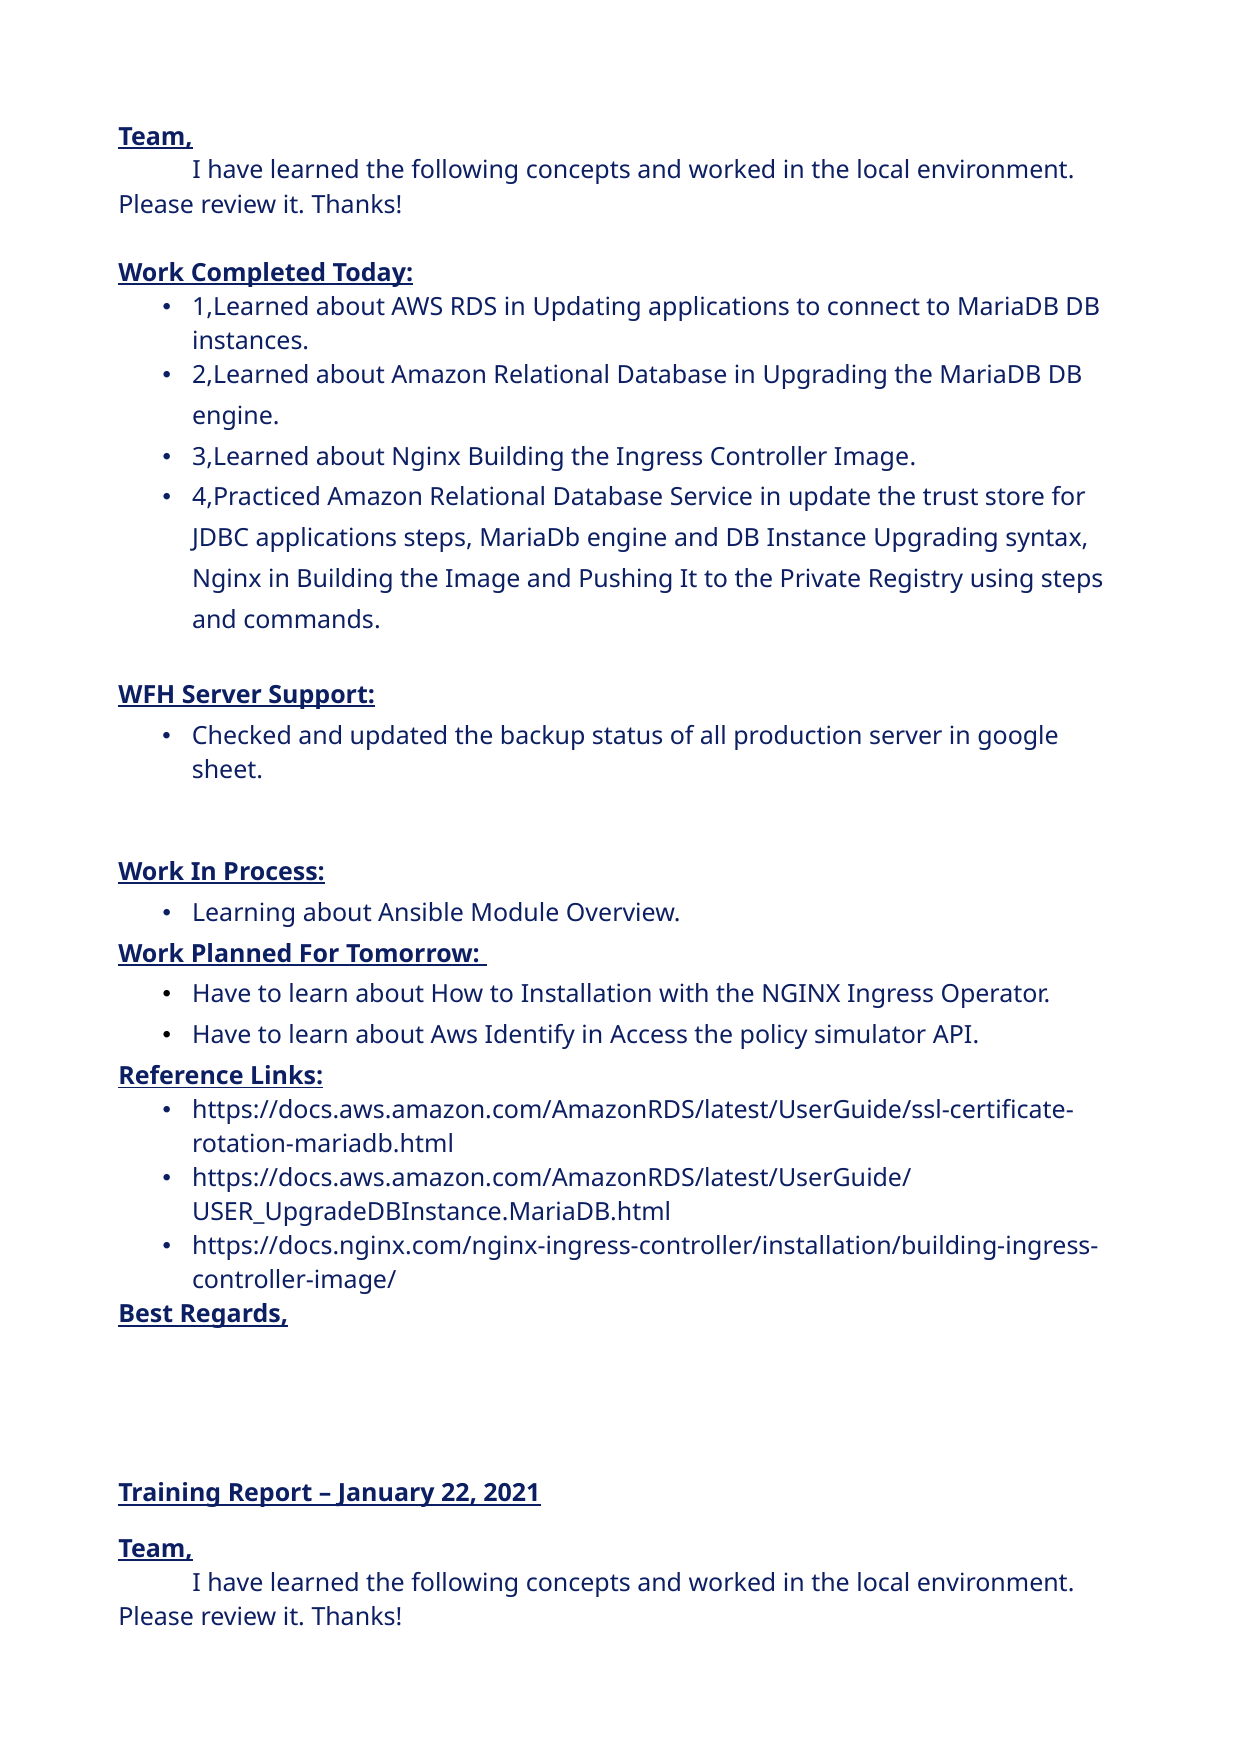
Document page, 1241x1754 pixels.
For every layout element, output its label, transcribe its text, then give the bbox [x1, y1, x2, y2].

text Work Completed Today: [118, 254, 1122, 288]
text I have learned the following concepts and worked in the local environment. Please review it. Thanks! [118, 1564, 1122, 1633]
list 3,Learned about Nginx Building the Ingress Controller Image. [162, 438, 1122, 472]
text WFH Server Support: [118, 676, 1122, 711]
list Learning about Ansible Module Overview. [162, 894, 1122, 928]
list Have to learn about How to Installation with the NGINX Ingress Operator. [162, 976, 1122, 1010]
list https://docs.aws.amazon.com/AmazonRDS/latest/UserGuide/ssl-certificate-rotation-mariadb.html [162, 1092, 1122, 1160]
text Work In Process: [118, 853, 1122, 888]
text Team, [118, 1531, 1122, 1564]
text Reference Links: [118, 1058, 1122, 1092]
list https://docs.nginx.com/nginx-ingress-controller/installation/building-ingress-controller-image/ [162, 1228, 1122, 1296]
list Have to learn about Aws Identify in Access the policy simulator API. [162, 1017, 1122, 1051]
text I have learned the following concepts and worked in the local environment. Please review it. Thanks! [118, 152, 1122, 220]
list 4,Practiced Amazon Relational Database Service in update the trust store for JDBC applications steps, MariaDb engine and DB Instance Upgrading syntax, Nginx in Building the Image and Pushing It to the Private Registry using steps and commands. [162, 479, 1122, 636]
text Team, [118, 118, 1122, 152]
subtitle Checked and updated the backup status of all production server in google sheet. [162, 717, 1122, 785]
text Training Report – January 22, 2021 [118, 1475, 1122, 1509]
text Work Planned For Tomorrow: [118, 935, 1122, 969]
list https://docs.aws.amazon.com/AmazonRDS/latest/UserGuide/USER_UpgradeDBInstance.MariaDB.html [162, 1160, 1122, 1228]
list 2,Learned about Amazon Relational Database in Upgrading the MariaDB DB engine. [162, 357, 1122, 431]
list 1,Learned about AWS RDS in Updating applications to connect to MariaDB DB instances. [162, 288, 1122, 357]
text Best Regards, [118, 1296, 1122, 1330]
